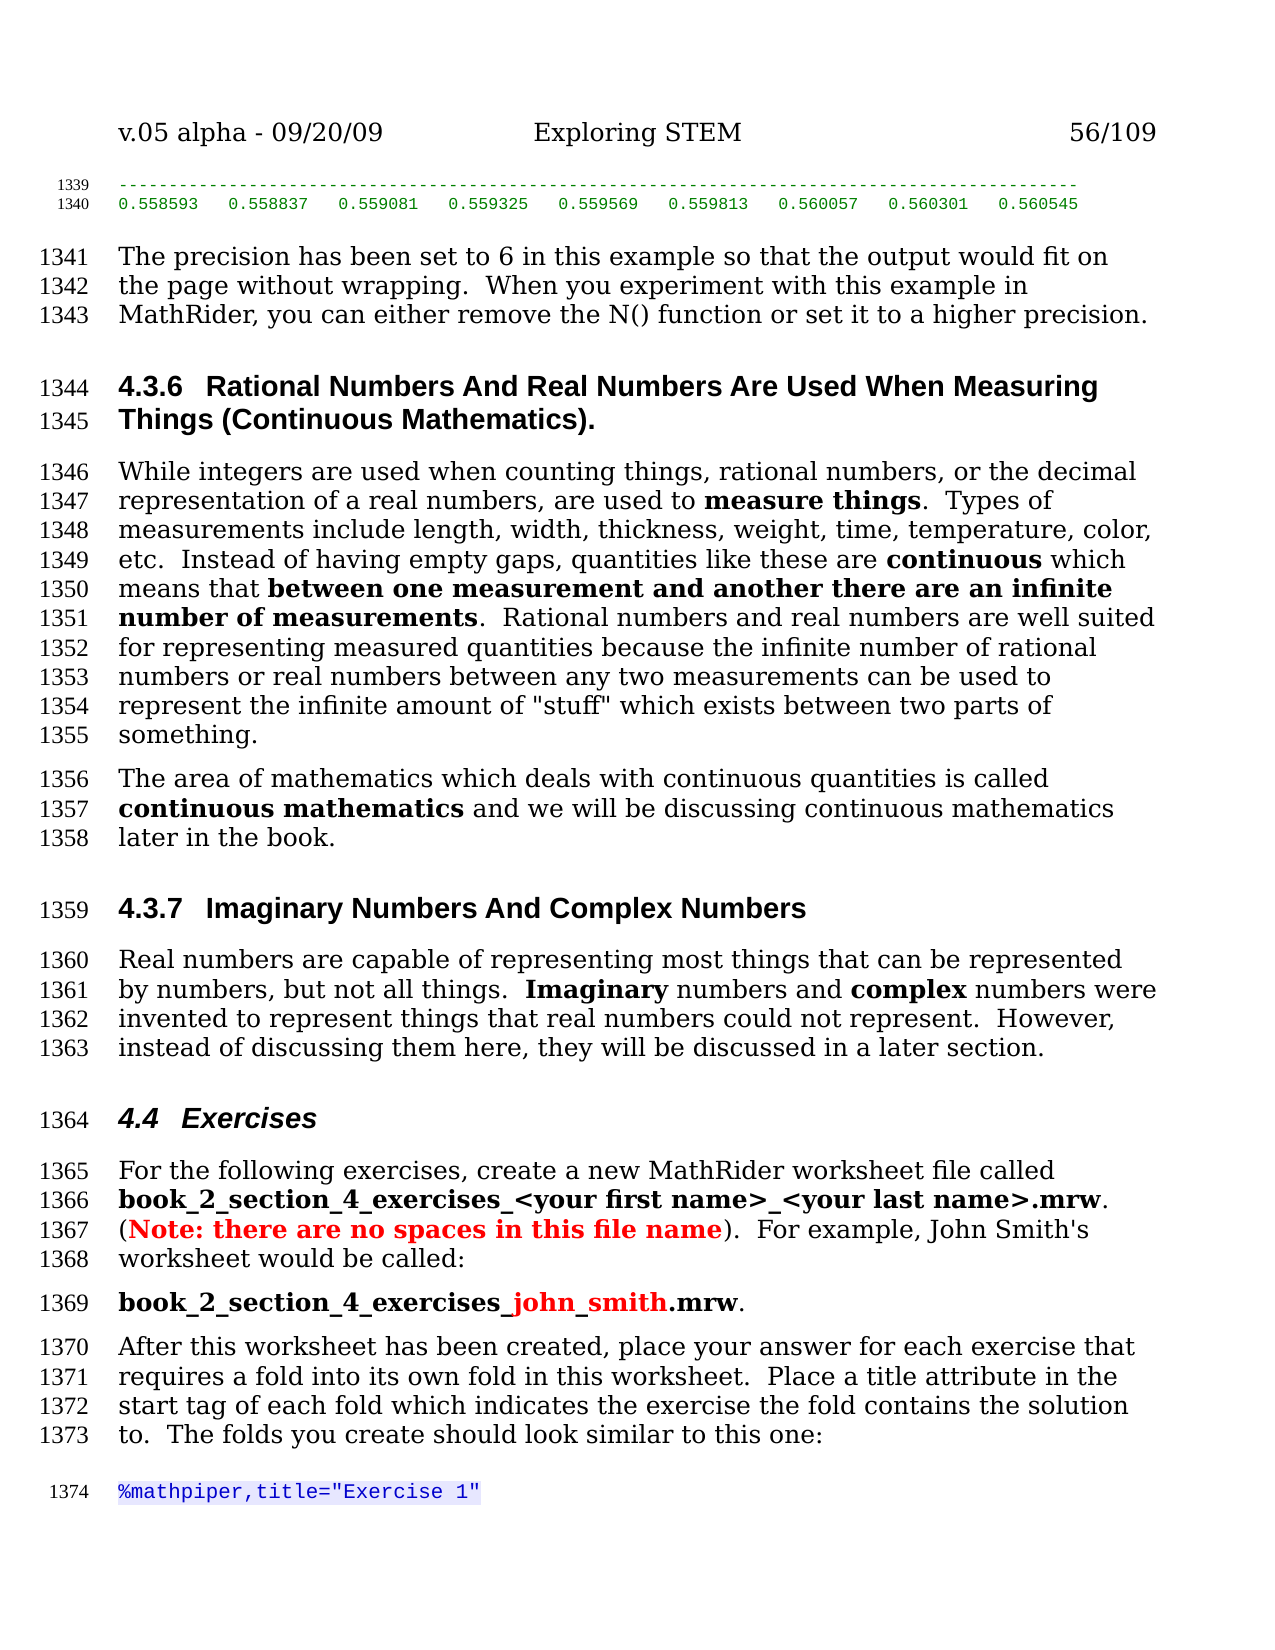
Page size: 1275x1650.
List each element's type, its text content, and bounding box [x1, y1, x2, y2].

text While integers are used when counting things, rational numbers, or the decimal representation of a real numbers, are used to measure things. Types of measurements include length, width, thickness, weight, time, temperature, color, etc. Instead of having empty gaps, quantities like these are continuous which means that between one measurement and another there are an infinite number of measurements. Rational numbers and real numbers are well suited for representing measured quantities because the infinite number of rational numbers or real numbers between any two measurements can be used to represent the infinite amount of "stuff" which exists between two parts of something. [118, 457, 1157, 749]
text The precision has been set to 6 in this example so that the output would fit on the page without wrapping. When you experiment with this example in MathRider, you can either remove the N() function or set it to a higher precision. [118, 242, 1157, 330]
text For the following exercises, create a new MathRider worksheet file called book_2_section_4_exercises_<your first name>_<your last name>.mrw. (Note: there are no spaces in this file name). For example, John Smith's worksheet would be called: [118, 1156, 1157, 1273]
subtitle Exercises [118, 1102, 1157, 1135]
text book_2_section_4_exercises_john_smith.mrw. [118, 1288, 1157, 1317]
subtitle Imaginary Numbers And Complex Numbers [118, 891, 1157, 925]
text After this worksheet has been created, place your answer for each exercise that requires a fold into its own fold in this worksheet. Place a title attribute in the start tag of each fold which indicates the exercise the fold contains the solution to. The folds you create should look similar to this one: [118, 1332, 1157, 1449]
text 0.558593 0.558837 0.559081 0.559325 0.559569 0.559813 0.560057 0.560301 0.560545 [118, 196, 1157, 214]
text ------------------------------------------------------------------------------------------------ [118, 177, 1157, 196]
subtitle Rational Numbers And Real Numbers Are Used When Measuring Things (Continuous Mathematics). [118, 369, 1157, 436]
text Real numbers are capable of representing most things that can be represented by numbers, but not all things. Imaginary numbers and complex numbers were invented to represent things that real numbers could not represent. However, instead of discussing them here, they will be discussed in a later section. [118, 946, 1157, 1062]
text The area of mathematics which deals with continuous quantities is called continuous mathematics and we will be discussing continuous mathematics later in the book. [118, 764, 1157, 852]
text %mathpiper,title="Exercise 1" [118, 1481, 1157, 1505]
